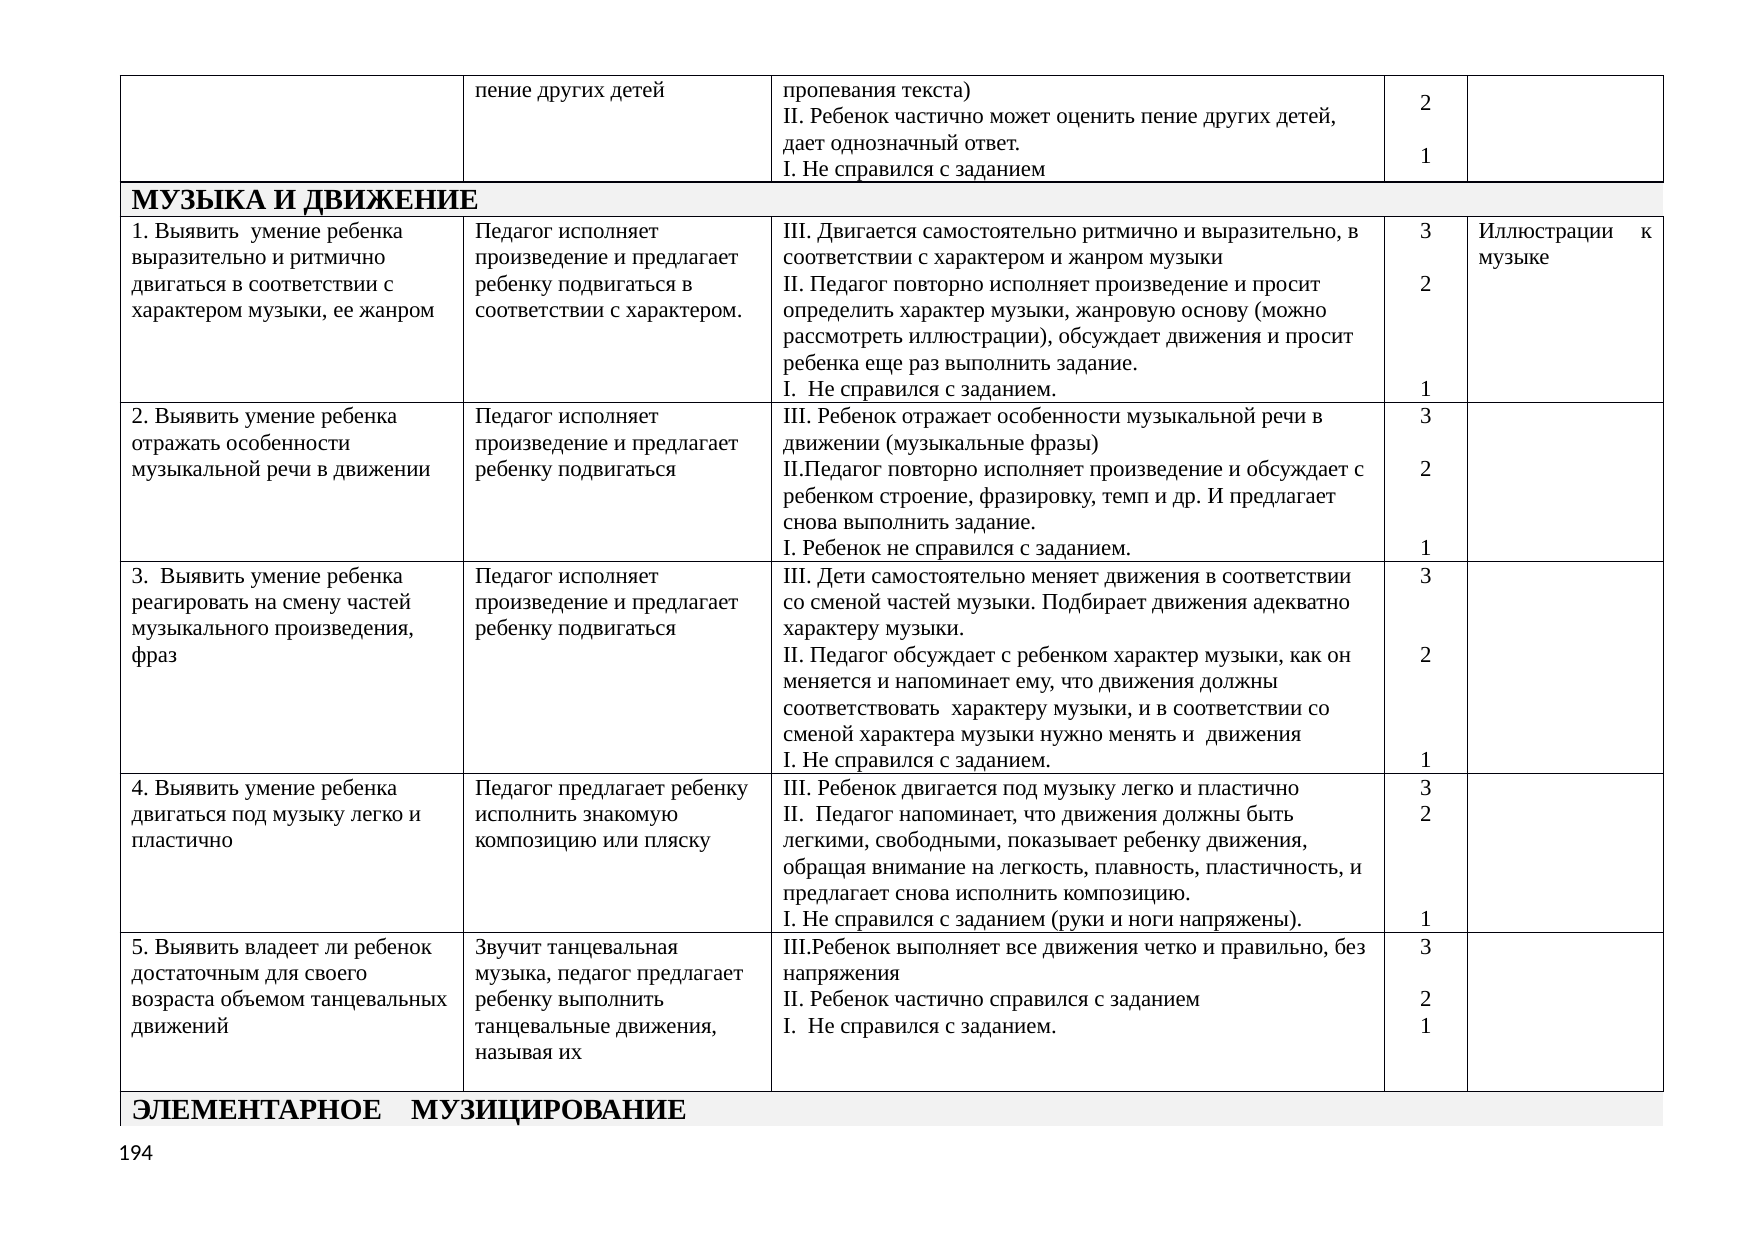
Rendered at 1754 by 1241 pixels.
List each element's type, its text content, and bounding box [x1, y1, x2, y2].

table_cell 3 2 1 [1385, 562, 1467, 773]
table_cell [1468, 403, 1663, 561]
table_cell [1468, 774, 1663, 932]
table_cell III.Ребенок выполняет все движения четко и правильно, без напряжения II. Ребенок частично справился с заданием I. Не справился с заданием. [772, 933, 1384, 1091]
table_cell 3. Выявить умение ребенка реагировать на смену частей музыкального произведения, фраз [121, 562, 463, 773]
table_cell Педагог исполняет произведение и предлагает ребенку подвигаться [464, 403, 771, 561]
table_cell [1468, 76, 1663, 181]
table_cell Звучит танцевальная музыка, педагог предлагает ребенку выполнить танцевальные движения, называя их [464, 933, 771, 1091]
table_cell 3 2 1 [1385, 403, 1467, 561]
table_cell 3 2 1 [1385, 774, 1467, 932]
table_cell Иллюстрации к музыке [1468, 217, 1663, 402]
table_cell [1468, 562, 1663, 773]
table_cell [1468, 933, 1663, 1091]
table_cell 3 2 1 [1385, 217, 1467, 402]
table_cell 2 1 [1385, 76, 1467, 181]
table_cell МУЗЫКА И ДВИЖЕНИЕ [121, 183, 1663, 216]
table_cell пропевания текста) II. Ребенок частично может оценить пение других детей, дает однозначный ответ. I. Не справился с заданием [772, 76, 1384, 181]
table_cell Педагог предлагает ребенку исполнить знакомую композицию или пляску [464, 774, 771, 932]
table_cell 1. Выявить умение ребенка выразительно и ритмично двигаться в соответствии с характером музыки, ее жанром [121, 217, 463, 402]
table_cell III. Ребенок двигается под музыку легко и пластично II. Педагог напоминает, что движения должны быть легкими, свободными, показывает ребенку движения, обращая внимание на легкость, плавность, пластичность, и предлагает снова исполнить композицию. I. Не справился с заданием (руки и ноги напряжены). [772, 774, 1384, 932]
table_cell 4. Выявить умение ребенка двигаться под музыку легко и пластично [121, 774, 463, 932]
table_cell [121, 76, 463, 181]
table_cell 5. Выявить владеет ли ребенок достаточным для своего возраста объемом танцевальных движений [121, 933, 463, 1091]
table_cell III. Двигается самостоятельно ритмично и выразительно, в соответствии с характером и жанром музыки II. Педагог повторно исполняет произведение и просит определить характер музыки, жанровую основу (можно рассмотреть иллюстрации), обсуждает движения и просит ребенка еще раз выполнить задание. I. Не справился с заданием. [772, 217, 1384, 402]
table_cell Педагог исполняет произведение и предлагает ребенку подвигаться в соответствии с характером. [464, 217, 771, 402]
table_cell пение других детей [464, 76, 771, 181]
table_cell ЭЛЕМЕНТАРНОЕ МУЗИЦИРОВАНИЕ [121, 1092, 1663, 1126]
table_cell III. Ребенок отражает особенности музыкальной речи в движении (музыкальные фразы) II.Педагог повторно исполняет произведение и обсуждает с ребенком строение, фразировку, темп и др. И предлагает снова выполнить задание. I. Ребенок не справился с заданием. [772, 403, 1384, 561]
table_cell 3 2 1 [1385, 933, 1467, 1091]
table_cell III. Дети самостоятельно меняет движения в соответствии со сменой частей музыки. Подбирает движения адекватно характеру музыки. II. Педагог обсуждает с ребенком характер музыки, как он меняется и напоминает ему, что движения должны соответствовать характеру музыки, и в соответствии со сменой характера музыки нужно менять и движения I. Не справился с заданием. [772, 562, 1384, 773]
table_cell 2. Выявить умение ребенка отражать особенности музыкальной речи в движении [121, 403, 463, 561]
table_cell Педагог исполняет произведение и предлагает ребенку подвигаться [464, 562, 771, 773]
